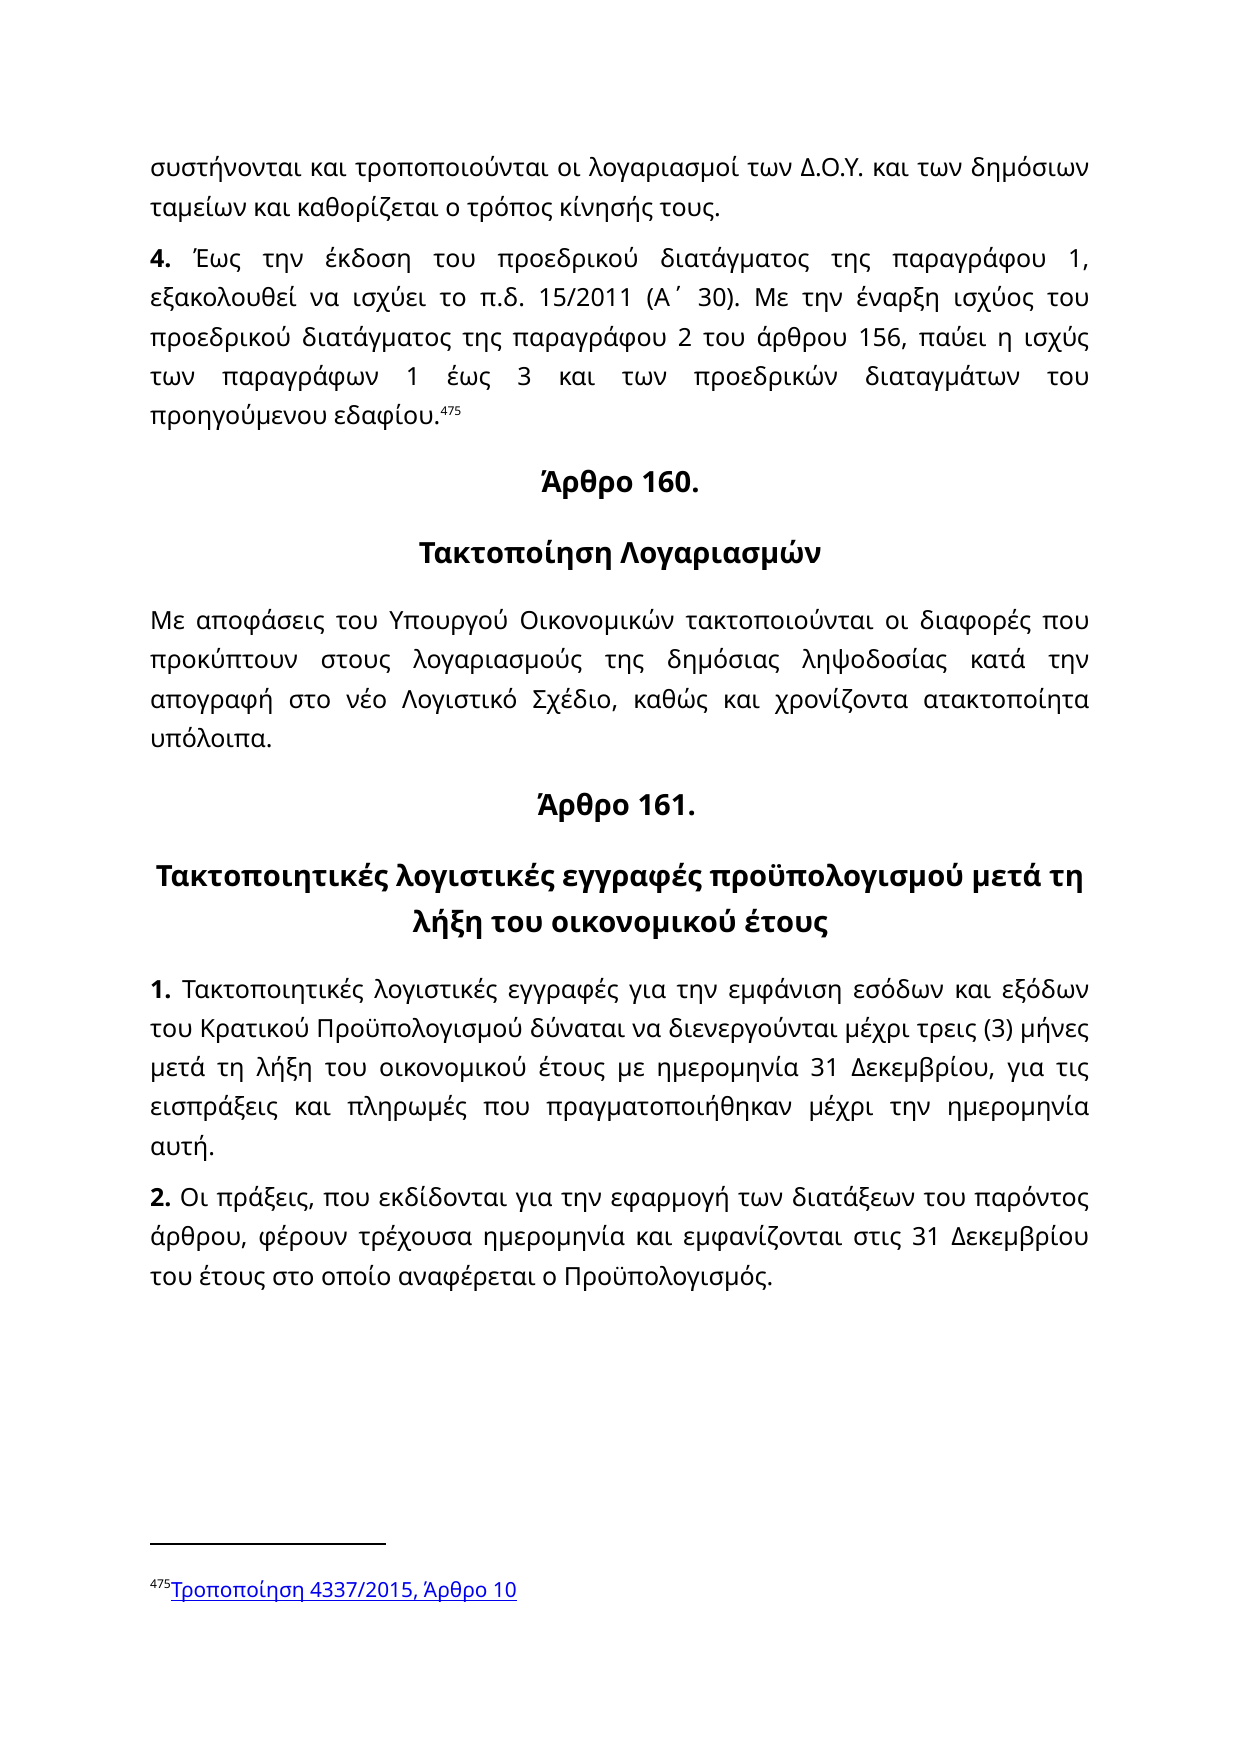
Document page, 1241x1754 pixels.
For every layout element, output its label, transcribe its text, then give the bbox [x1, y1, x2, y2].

text 1. Τακτοποιητικές λογιστικές εγγραφές για την εμφάνιση εσόδων και εξόδων του Κρατικού Προϋπολογισμού δύναται να διενεργούνται μέχρι τρεις (3) μήνες μετά τη λήξη του οικονομικού έτους με ημερομηνία 31 Δεκεμβρίου, για τις εισπράξεις και πληρωμές που πραγματοποιήθηκαν μέχρι την ημερομηνία αυτή. [150, 971, 1090, 1162]
text Τροποποίηση 4337/2015, Άρθρο 10 [150, 1576, 1090, 1604]
text 4. Έως την έκδοση του προεδρικού διατάγματος της παραγράφου 1, εξακολουθεί να ισχύει το π.δ. 15/2011 (Α΄ 30). Με την έναρξη ισχύος του προεδρικού διατάγματος της παραγράφου 2 του άρθρου 156, παύει η ισχύς των παραγράφων 1 έως 3 και των προεδρικών διαταγμάτων του προηγούμενου εδαφίου. [150, 241, 1090, 432]
subtitle Άρθρο 160. [150, 462, 1090, 501]
text 2. Οι πράξεις, που εκδίδονται για την εφαρμογή των διατάξεων του παρόντος άρθρου, φέρουν τρέχουσα ημερομηνία και εμφανίζονται στις 31 Δεκεμβρίου του έτους στο οποίο αναφέρεται ο Προϋπολογισμός. [150, 1180, 1090, 1292]
subtitle Άρθρο 161. [150, 784, 1090, 824]
subtitle Τακτοποίηση Λογαριασμών [150, 532, 1090, 572]
subtitle Τακτοποιητικές λογιστικές εγγραφές προϋπολογισμού μετά τη λήξη του οικονομικού έτους [150, 855, 1090, 941]
text συστήνονται και τροποποιούνται οι λογαριασμοί των Δ.Ο.Υ. και των δημόσιων ταμείων και καθορίζεται ο τρόπος κίνησής τους. [150, 150, 1090, 223]
text Με αποφάσεις του Υπουργού Οικονομικών τακτοποιούνται οι διαφορές που προκύπτουν στους λογαριασμούς της δημόσιας ληψοδοσίας κατά την απογραφή στο νέο Λογιστικό Σχέδιο, καθώς και χρονίζοντα ατακτοποίητα υπόλοιπα. [150, 603, 1090, 754]
